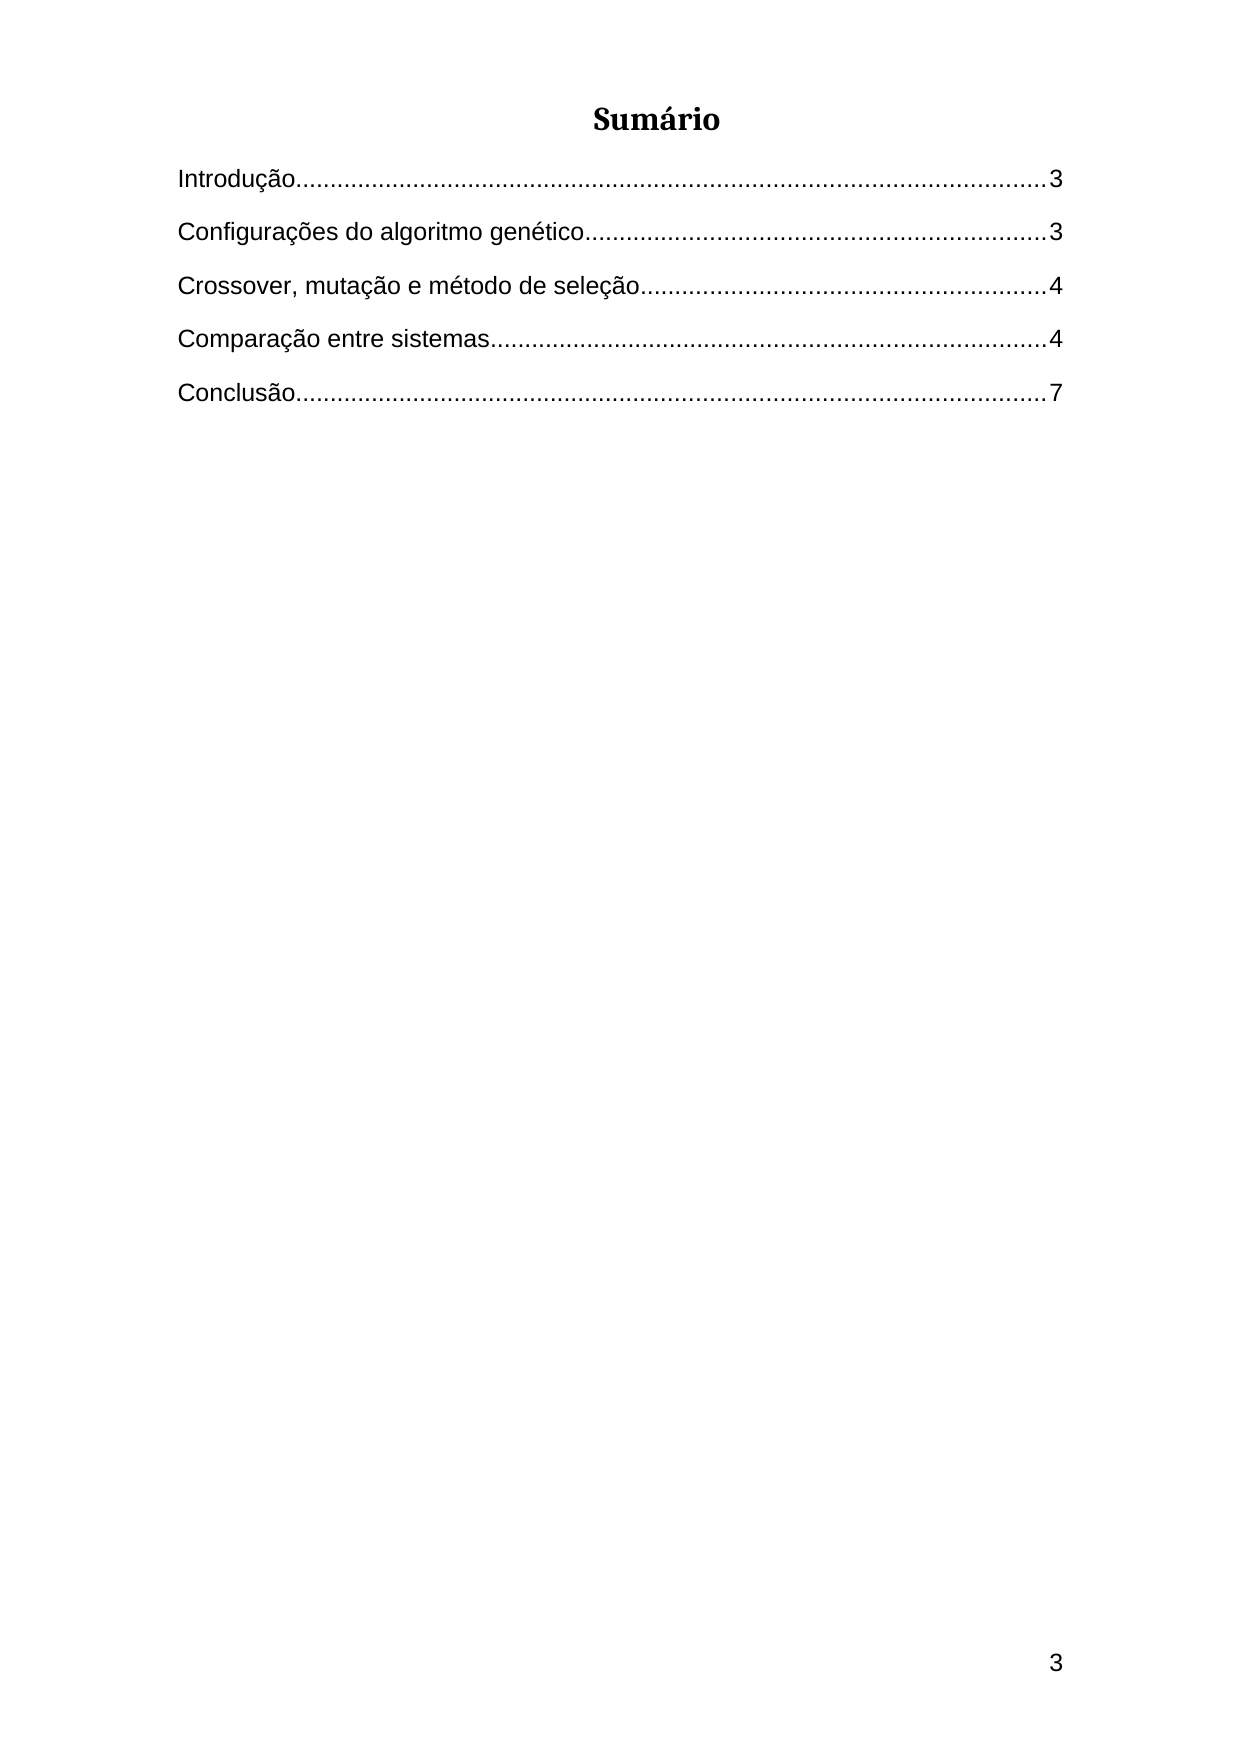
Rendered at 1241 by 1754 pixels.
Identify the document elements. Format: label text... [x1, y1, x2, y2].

text Introdução 3 [177, 164, 1063, 192]
subtitle Sumário [177, 100, 1063, 138]
text Comparação entre sistemas 4 [177, 324, 1063, 353]
text Configurações do algoritmo genético 3 [177, 217, 1063, 246]
text Crossover, mutação e método de seleção 4 [177, 271, 1063, 299]
text Conclusão 7 [177, 378, 1063, 407]
